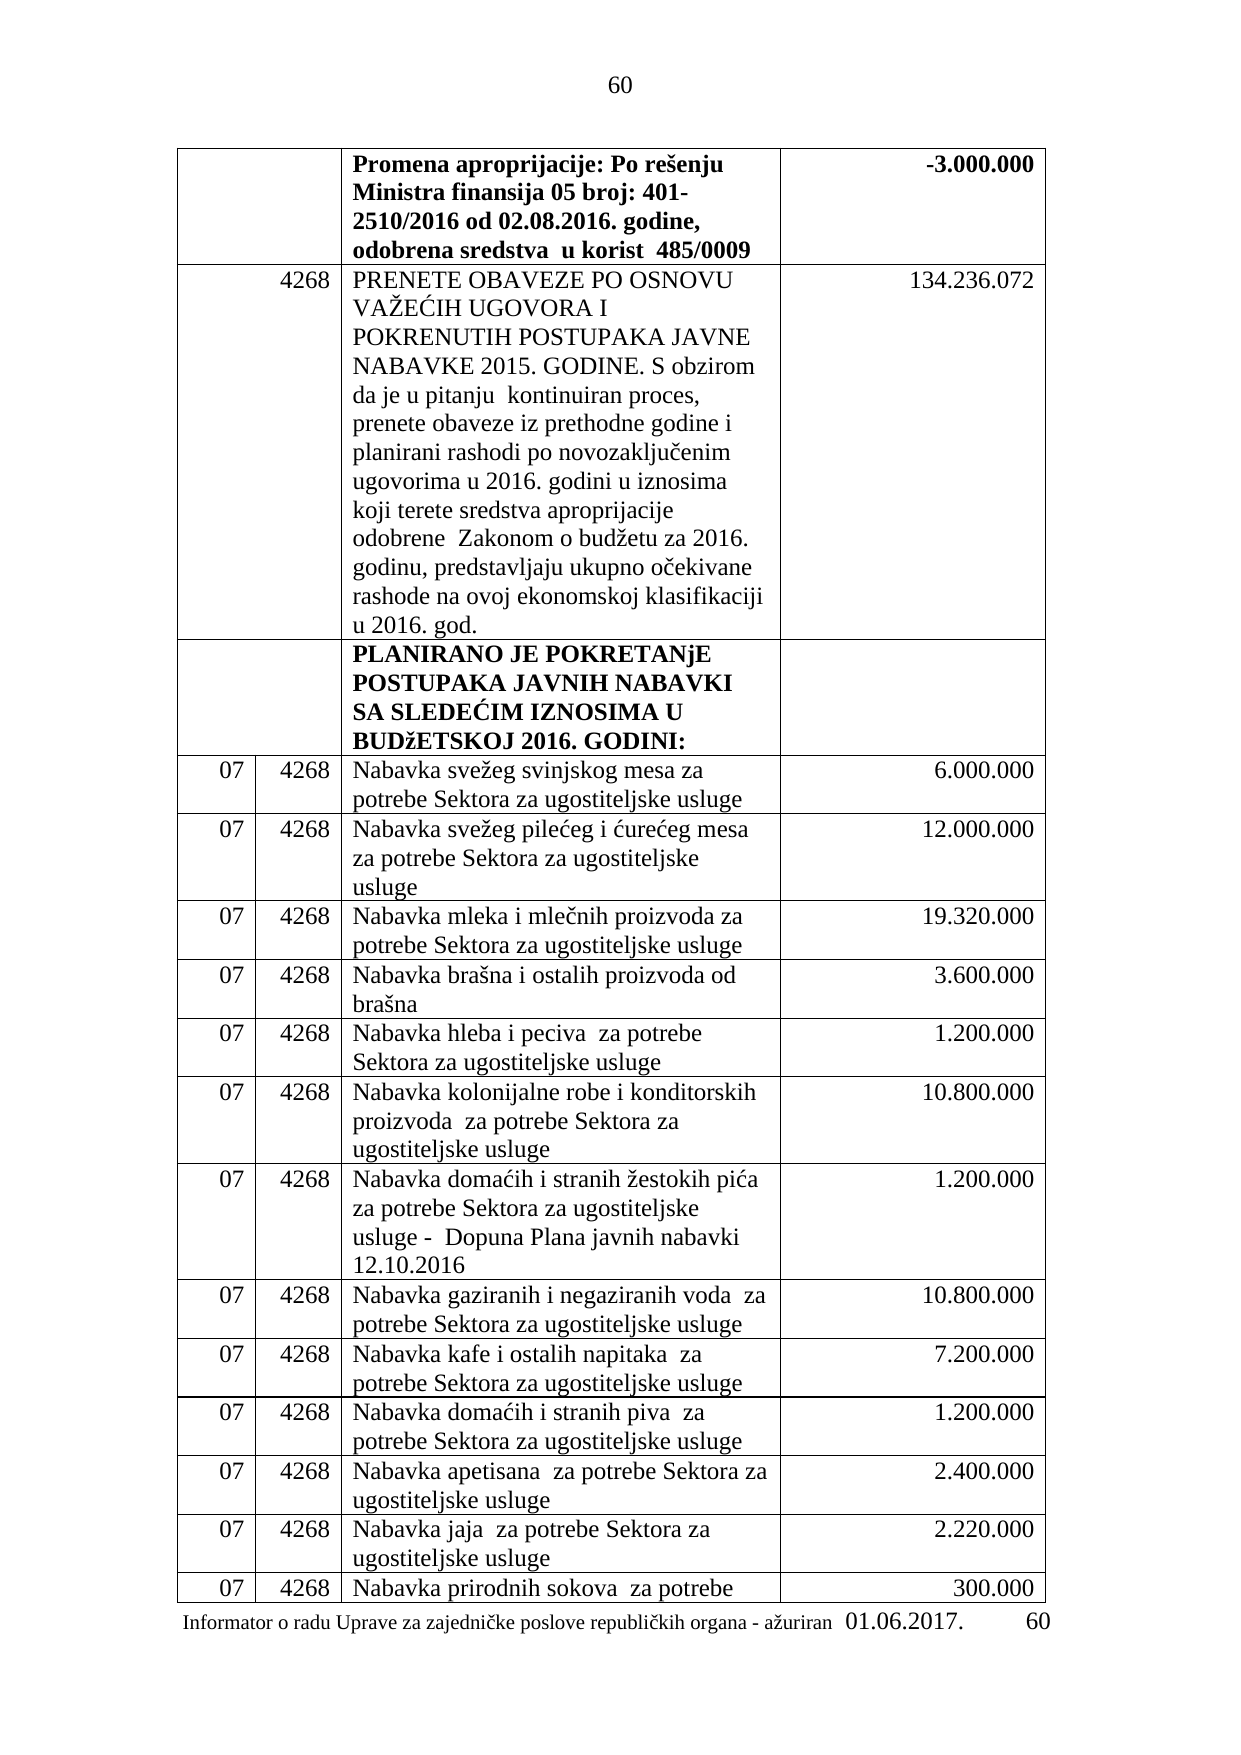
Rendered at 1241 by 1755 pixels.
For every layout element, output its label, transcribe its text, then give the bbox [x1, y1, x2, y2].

table_cell 1.200.000 [781, 1019, 1045, 1076]
table_cell Nabavka domaćih i stranih žestokih pića za potrebe Sektora za ugostitelјske usluge - Dopuna Plana javnih nabavki 12.10.2016 [342, 1164, 780, 1279]
table_cell 12.000.000 [781, 814, 1045, 900]
table_cell 4268 [256, 1515, 341, 1572]
table_cell [178, 640, 341, 754]
table_cell 4268 [178, 265, 341, 638]
table_cell 4268 [256, 1456, 341, 1513]
table_cell 3.600.000 [781, 960, 1045, 1017]
table_cell Nabavka mleka i mlečnih proizvoda za potrebe Sektora za ugostitelјske usluge [342, 901, 780, 959]
table_cell 19.320.000 [781, 901, 1045, 959]
table_cell 4268 [256, 1019, 341, 1076]
table_cell 6.000.000 [781, 756, 1045, 813]
table_cell 4268 [256, 1573, 341, 1602]
table_cell 300.000 [781, 1573, 1045, 1602]
table_cell Nabavka jaja za potrebe Sektora za ugostitelјske usluge [342, 1515, 780, 1572]
table_cell 4268 [256, 756, 341, 813]
table_cell 4268 [256, 1398, 341, 1455]
table_cell Nabavka kolonijalne robe i konditorskih proizvoda za potrebe Sektora za ugostitelјske usluge [342, 1077, 780, 1163]
table_cell [178, 149, 341, 264]
table_cell 4268 [256, 1280, 341, 1338]
table_cell PLANIRANO JE POKRETANјE POSTUPAKA JAVNIH NABAVKI SA SLEDEĆIM IZNOSIMA U BUDžETSKOJ 2016. GODINI: [342, 640, 780, 754]
table_cell Promena aproprijacije: Po rešenju Ministra finansija 05 broj: 401-2510/2016 od 02.08.2016. godine, odobrena sredstva u korist 485/0009 [342, 149, 780, 264]
table_cell 1.200.000 [781, 1398, 1045, 1455]
table_cell 1.200.000 [781, 1164, 1045, 1279]
table_cell Nabavka brašna i ostalih proizvoda od brašna [342, 960, 780, 1017]
table_cell 07 [178, 901, 255, 959]
table_cell 4268 [256, 1077, 341, 1163]
table_cell 07 [178, 1019, 255, 1076]
table_cell 10.800.000 [781, 1077, 1045, 1163]
table_cell Nabavka svežeg svinjskog mesa za potrebe Sektora za ugostitelјske usluge [342, 756, 780, 813]
table_cell PRENETE OBAVEZE PO OSNOVU VAŽEĆIH UGOVORA I POKRENUTIH POSTUPAKA JAVNE NABAVKE 2015. GODINE. S obzirom da je u pitanju kontinuiran proces, prenete obaveze iz prethodne godine i planirani rashodi po novozaklјučenim ugovorima u 2016. godini u iznosima koji terete sredstva aproprijacije odobrene Zakonom o budžetu za 2016. godinu, predstavlјaju ukupno očekivane rashode na ovoj ekonomskoj klasifikaciji u 2016. god. [342, 265, 780, 638]
table_cell 07 [178, 1077, 255, 1163]
table_cell [781, 640, 1045, 754]
table_cell Nabavka prirodnih sokova za potrebe [342, 1573, 780, 1602]
table_cell 07 [178, 1164, 255, 1279]
table_cell 07 [178, 1573, 255, 1602]
table_cell Nabavka domaćih i stranih piva za potrebe Sektora za ugostitelјske usluge [342, 1398, 780, 1455]
table_cell 07 [178, 756, 255, 813]
table_cell 07 [178, 1398, 255, 1455]
table_cell 134.236.072 [781, 265, 1045, 638]
table_cell 10.800.000 [781, 1280, 1045, 1338]
table_cell 4268 [256, 814, 341, 900]
table_cell 07 [178, 814, 255, 900]
table_cell 07 [178, 1280, 255, 1338]
table_cell 2.220.000 [781, 1515, 1045, 1572]
table_cell Nabavka kafe i ostalih napitaka za potrebe Sektora za ugostitelјske usluge [342, 1339, 780, 1396]
table_cell 4268 [256, 960, 341, 1017]
table_cell -3.000.000 [781, 149, 1045, 264]
table_cell Nabavka gaziranih i negaziranih voda za potrebe Sektora za ugostitelјske usluge [342, 1280, 780, 1338]
table_cell 7.200.000 [781, 1339, 1045, 1396]
table_cell 4268 [256, 901, 341, 959]
table_cell Nabavka apetisana za potrebe Sektora za ugostitelјske usluge [342, 1456, 780, 1513]
table_cell 4268 [256, 1339, 341, 1396]
table_cell Nabavka hleba i peciva za potrebe Sektora za ugostitelјske usluge [342, 1019, 780, 1076]
table_cell 07 [178, 1515, 255, 1572]
table_cell 07 [178, 1456, 255, 1513]
table_cell 2.400.000 [781, 1456, 1045, 1513]
table_cell Nabavka svežeg pilećeg i ćurećeg mesa za potrebe Sektora za ugostitelјske usluge [342, 814, 780, 900]
table_cell 4268 [256, 1164, 341, 1279]
table_cell 07 [178, 1339, 255, 1396]
table_cell 07 [178, 960, 255, 1017]
